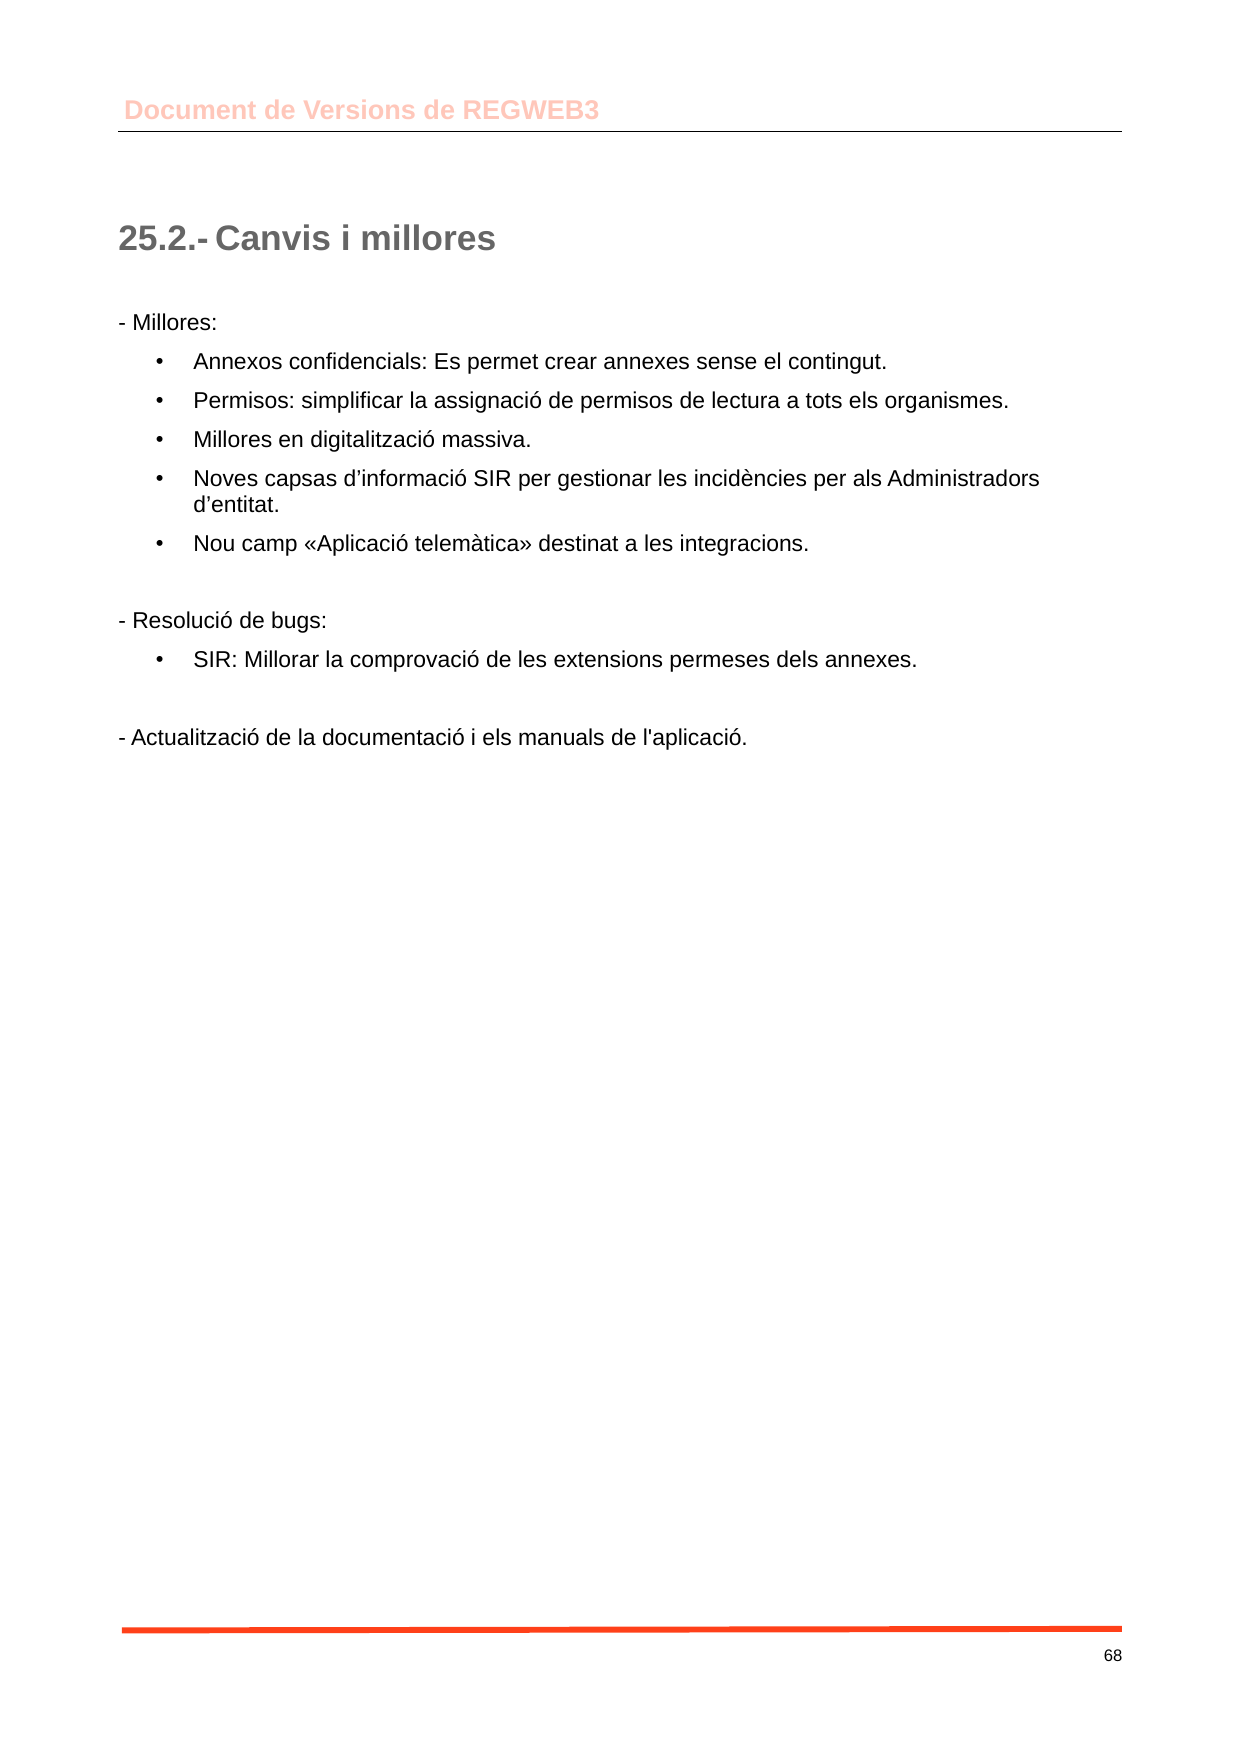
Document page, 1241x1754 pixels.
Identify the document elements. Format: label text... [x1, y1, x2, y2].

list Permisos: simplificar la assignació de permisos de lectura a tots els organismes. [156, 387, 1122, 413]
list Noves capsas d’informació SIR per gestionar les incidències per als Administradors d’entitat. [156, 464, 1122, 517]
list SIR: Millorar la comprovació de les extensions permeses dels annexes. [156, 646, 1122, 673]
list Nou camp «Aplicació telemàtica» destinat a les integracions. [156, 530, 1122, 556]
list Millores en digitalització massiva. [156, 426, 1122, 452]
text - Millores: [118, 309, 1122, 336]
list Annexos confidencials: Es permet crear annexes sense el contingut. [156, 348, 1122, 374]
subtitle Canvis i millores [118, 217, 1122, 258]
text - Actualització de la documentació i els manuals de l'aplicació. [118, 724, 1122, 750]
text - Resolució de bugs: [118, 607, 1122, 634]
